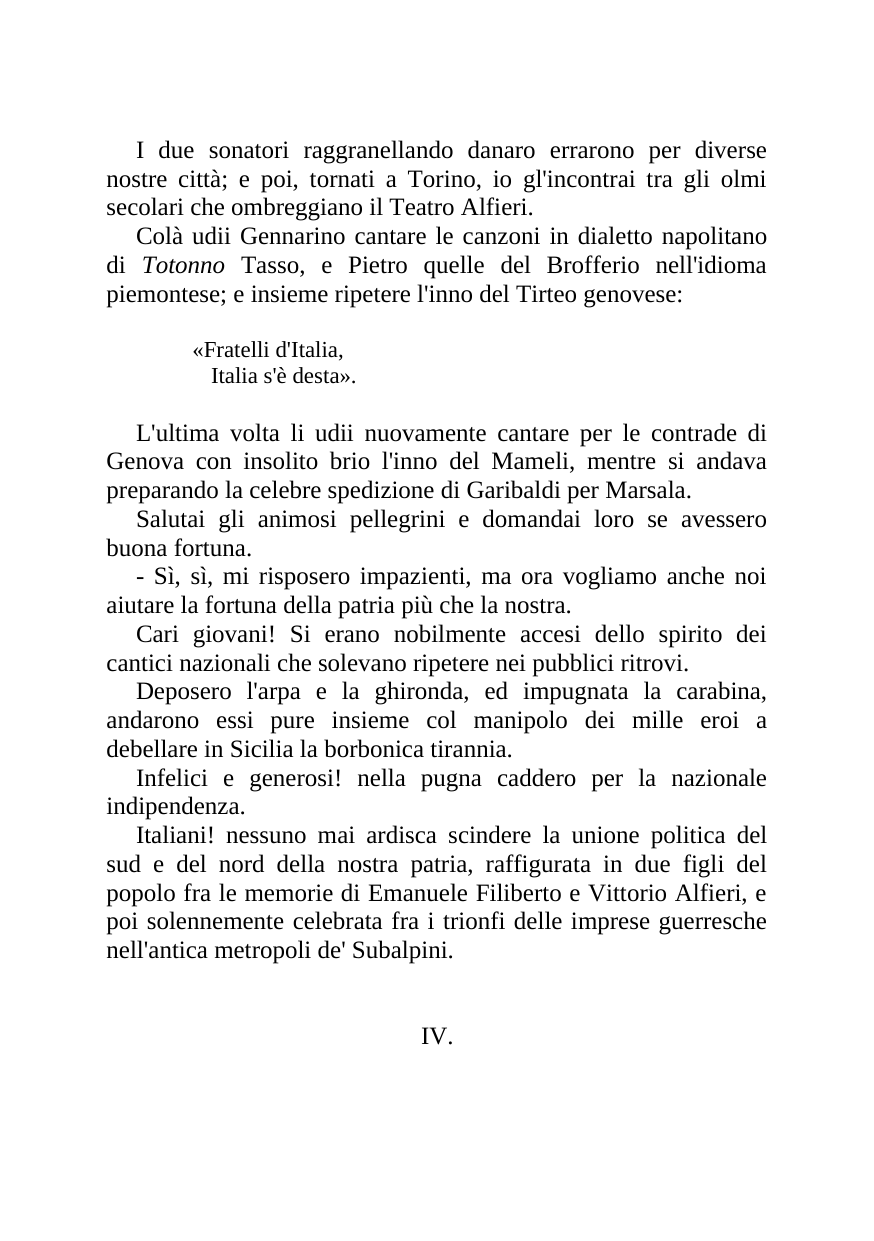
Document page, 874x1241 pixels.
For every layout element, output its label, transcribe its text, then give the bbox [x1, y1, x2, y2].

text «Fratelli d'Italia, [162, 336, 768, 363]
text IV. [106, 1021, 768, 1050]
text Colà udii Gennarino cantare le canzoni in dialetto napolitano di Totonno Tasso, e Pietro quelle del Brofferio nell'idioma piemontese; e insieme ripetere l'inno del Tirteo genovese: [106, 221, 768, 307]
text I due sonatori raggranellando danaro errarono per diverse nostre città; e poi, tornati a Torino, io gl'incontrai tra gli olmi secolari che ombreggiano il Teatro Alfieri. [106, 135, 768, 221]
text L'ultima volta li udii nuovamente cantare per le contrade di Genova con insolito brio l'inno del Mameli, mentre si andava preparando la celebre spedizione di Garibaldi per Marsala. [106, 418, 768, 504]
text - Sì, sì, mi risposero impazienti, ma ora vogliamo anche noi aiutare la fortuna della patria più che la nostra. [106, 561, 768, 619]
text Italia s'è desta». [181, 363, 768, 389]
text Infelici e generosi! nella pugna caddero per la nazionale indipendenza. [106, 763, 768, 820]
text Salutai gli animosi pellegrini e domandai loro se avessero buona fortuna. [106, 504, 768, 561]
text Italiani! nessuno mai ardisca scindere la unione politica del sud e del nord della nostra patria, raffigurata in due figli del popolo fra le memorie di Emanuele Filiberto e Vittorio Alfieri, e poi solennemente celebrata fra i trionfi delle imprese guerresche nell'antica metropoli de' Subalpini. [106, 820, 768, 964]
text Deposero l'arpa e la ghironda, ed impugnata la carabina, andarono essi pure insieme col manipolo dei mille eroi a debellare in Sicilia la borbonica tirannia. [106, 676, 768, 763]
text Cari giovani! Si erano nobilmente accesi dello spirito dei cantici nazionali che solevano ripetere nei pubblici ritrovi. [106, 619, 768, 676]
